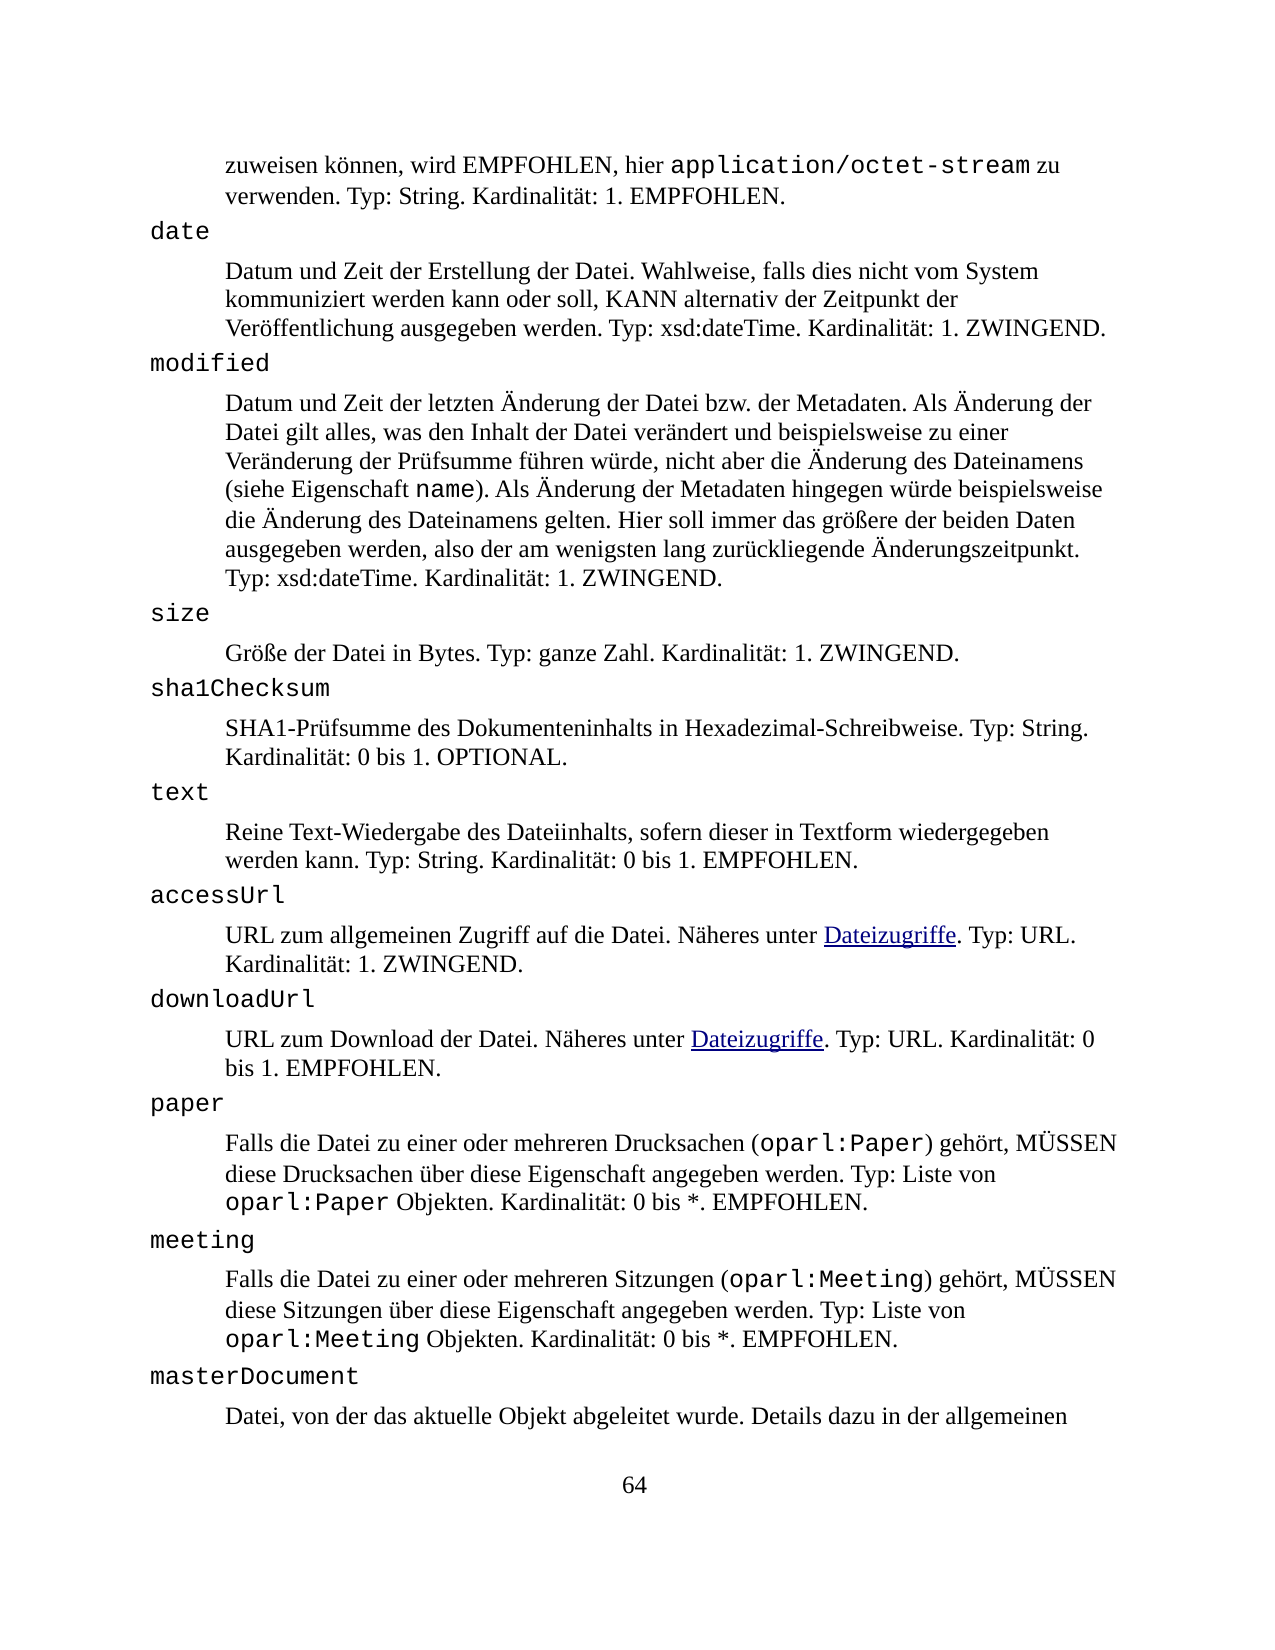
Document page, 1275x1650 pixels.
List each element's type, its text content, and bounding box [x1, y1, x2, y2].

text modified [150, 351, 1125, 379]
text accessUrl [150, 883, 1125, 911]
text Falls die Datei zu einer oder mehreren Drucksachen (oparl:Paper) gehört, MÜSSEN diese Drucksachen über diese Eigenschaft angegeben werden. Typ: Liste von oparl:Paper Objekten. Kardinalität: 0 bis *. EMPFOHLEN. [225, 1128, 1125, 1218]
text paper [150, 1091, 1125, 1119]
text downloadUrl [150, 987, 1125, 1015]
text Datum und Zeit der Erstellung der Datei. Wahlweise, falls dies nicht vom System kommuniziert werden kann oder soll, KANN alternativ der Zeitpunkt der Veröffentlichung ausgegeben werden. Typ: xsd:dateTime. Kardinalität: 1. ZWINGEND. [225, 256, 1125, 342]
text SHA1-Prüfsumme des Dokumenteninhalts in Hexadezimal-Schreibweise. Typ: String. Kardinalität: 0 bis 1. OPTIONAL. [225, 713, 1125, 770]
text Datum und Zeit der letzten Änderung der Datei bzw. der Metadaten. Als Änderung der Datei gilt alles, was den Inhalt der Datei verändert und beispielsweise zu einer Veränderung der Prüfsumme führen würde, nicht aber die Änderung des Dateinamens (siehe Eigenschaft name). Als Änderung der Metadaten hingegen würde beispielsweise die Änderung des Dateinamens gelten. Hier soll immer das größere der beiden Daten ausgegeben werden, also der am wenigsten lang zurückliegende Änderungszeitpunkt. Typ: xsd:dateTime. Kardinalität: 1. ZWINGEND. [225, 388, 1125, 592]
text Größe der Datei in Bytes. Typ: ganze Zahl. Kardinalität: 1. ZWINGEND. [225, 638, 1125, 667]
text text [150, 779, 1125, 808]
text date [150, 218, 1125, 247]
text meeting [150, 1227, 1125, 1256]
text URL zum allgemeinen Zugriff auf die Datei. Näheres unter Dateizugriffe. Typ: URL. Kardinalität: 1. ZWINGEND. [225, 920, 1125, 978]
text Reine Text-Wiedergabe des Dateiinhalts, sofern dieser in Textform wiedergegeben werden kann. Typ: String. Kardinalität: 0 bis 1. EMPFOHLEN. [225, 817, 1125, 874]
text Falls die Datei zu einer oder mehreren Sitzungen (oparl:Meeting) gehört, MÜSSEN diese Sitzungen über diese Eigenschaft angegeben werden. Typ: Liste von oparl:Meeting Objekten. Kardinalität: 0 bis *. EMPFOHLEN. [225, 1264, 1125, 1355]
text Datei, von der das aktuelle Objekt abgeleitet wurde. Details dazu in der allgemeinen [225, 1401, 1125, 1430]
text sha1Checksum [150, 676, 1125, 704]
text masterDocument [150, 1364, 1125, 1392]
text URL zum Download der Datei. Näheres unter Dateizugriffe. Typ: URL. Kardinalität: 0 bis 1. EMPFOHLEN. [225, 1024, 1125, 1082]
text size [150, 601, 1125, 629]
text zuweisen können, wird EMPFOHLEN, hier application/octet-stream zu verwenden. Typ: String. Kardinalität: 1. EMPFOHLEN. [225, 150, 1125, 209]
